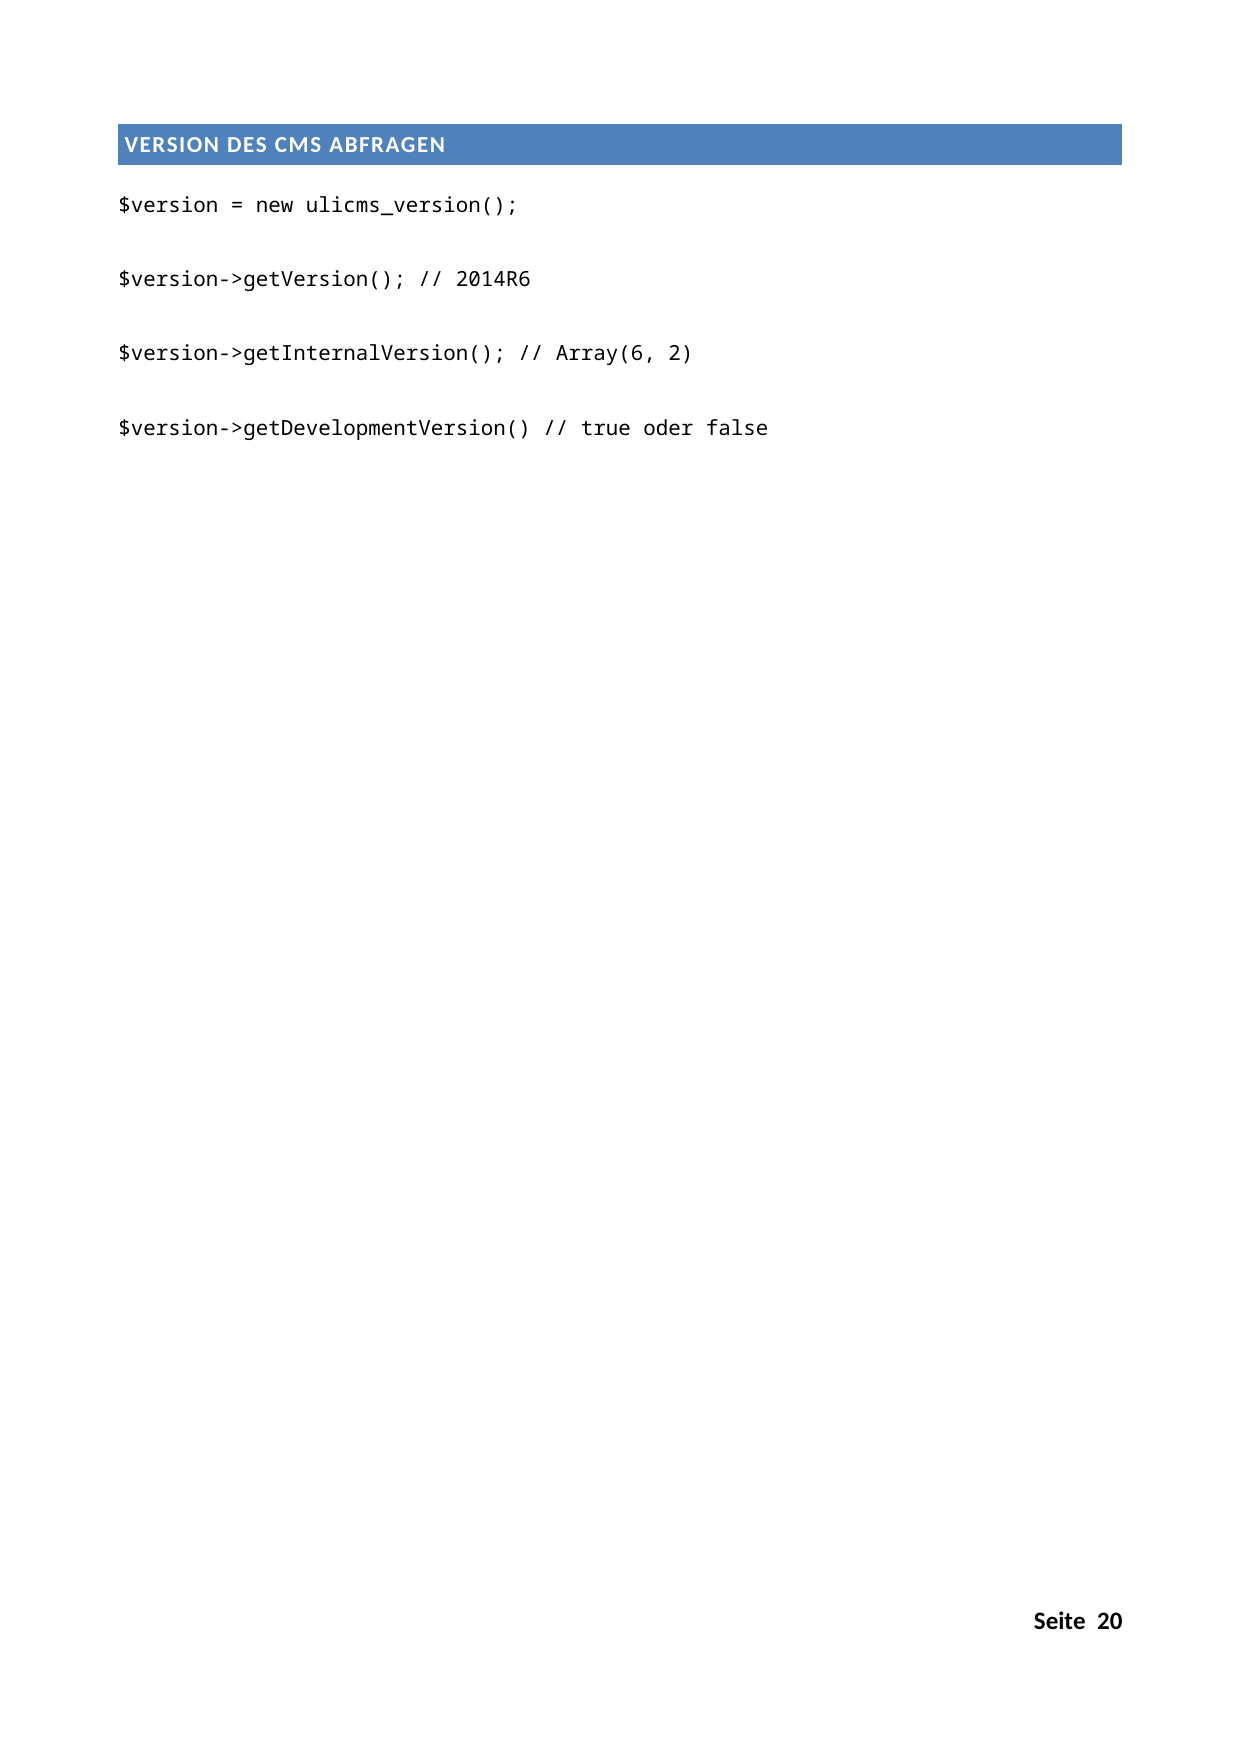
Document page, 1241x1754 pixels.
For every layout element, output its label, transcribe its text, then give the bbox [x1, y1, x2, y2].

text $version->getVersion(); // 2014R6 [118, 264, 1122, 293]
text $version->getDevelopmentVersion() // true oder false [118, 413, 1122, 441]
subtitle Version des CMS abfragen [124, 131, 1116, 159]
text $version = new ulicms_version(); [118, 190, 1122, 218]
text $version->getInternalVersion(); // Array(6, 2) [118, 338, 1122, 367]
